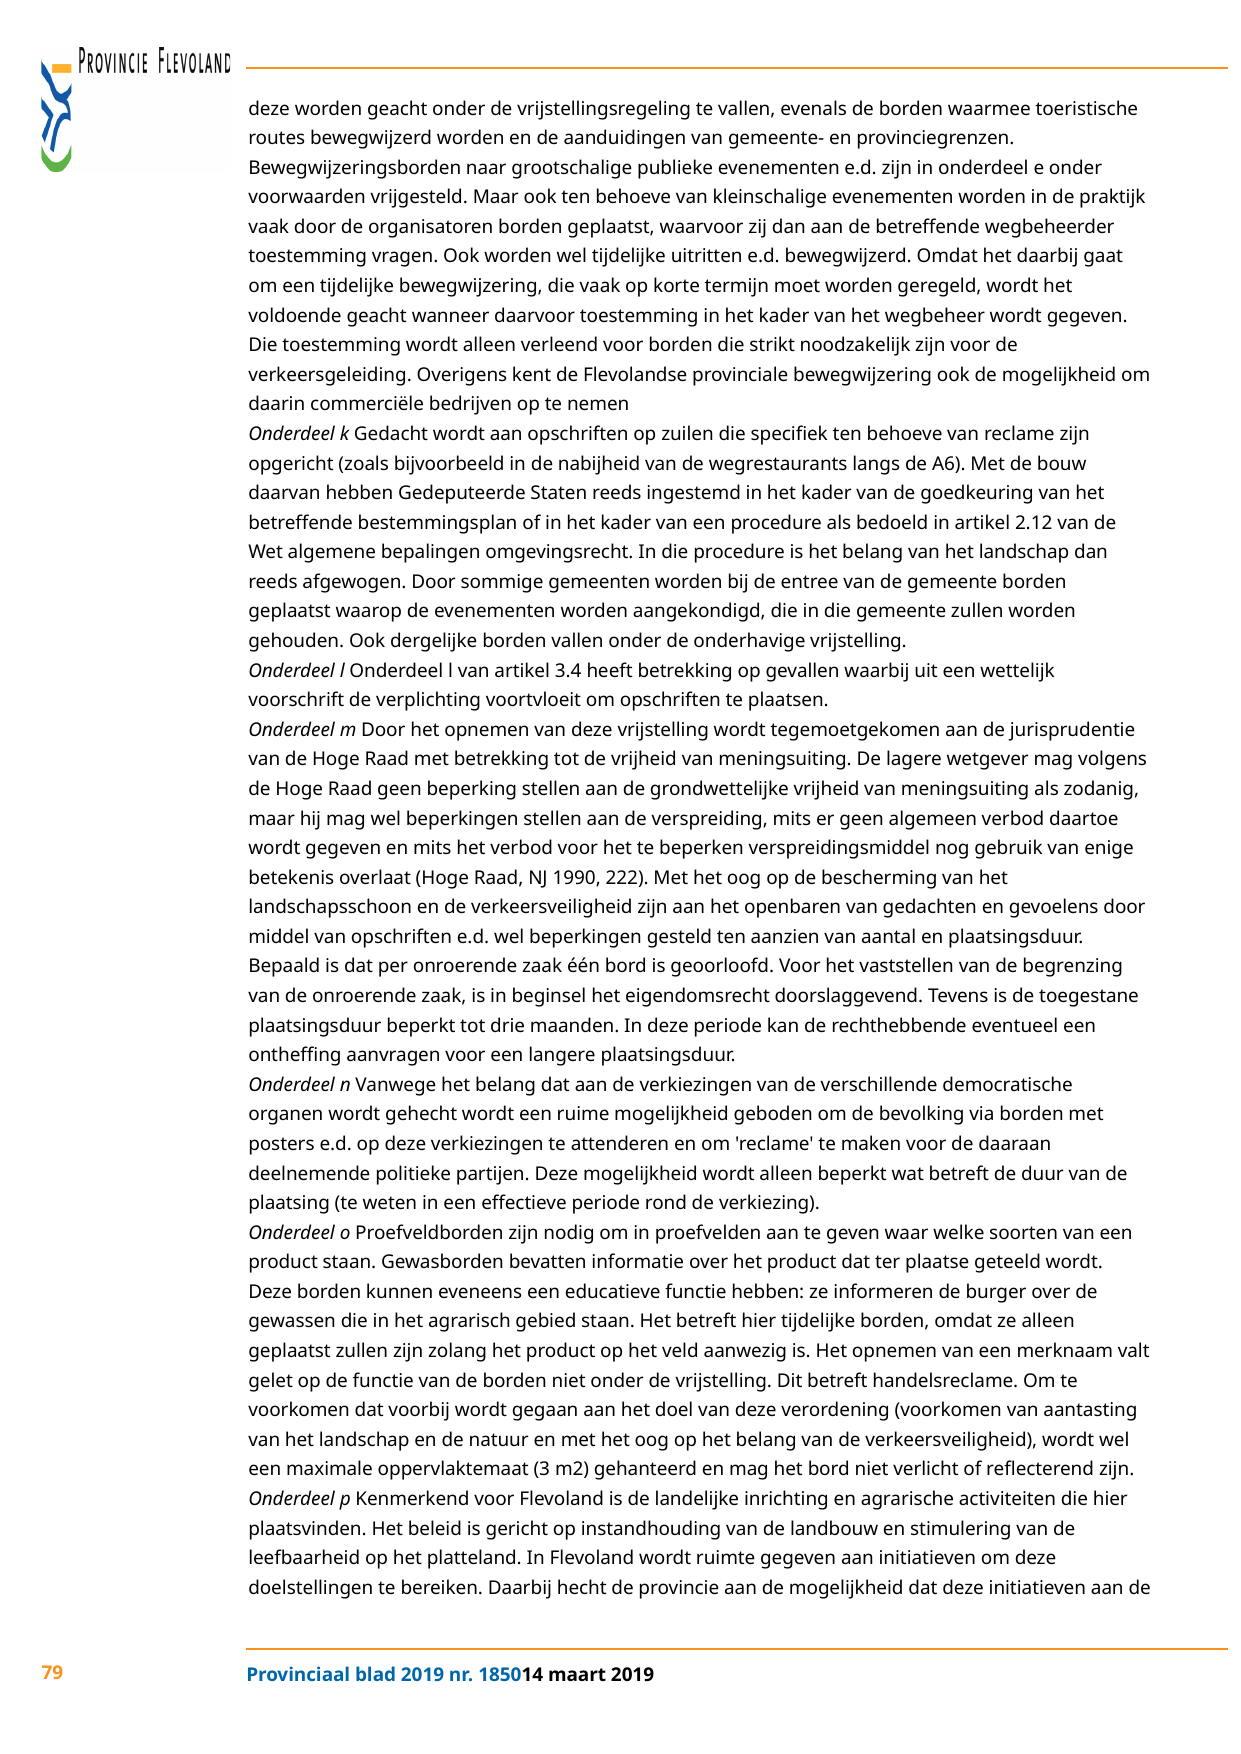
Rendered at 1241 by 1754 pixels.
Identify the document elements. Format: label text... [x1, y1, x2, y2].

text Onderdeel n Vanwege het belang dat aan de verkiezingen van de verschillende democratische organen wordt gehecht wordt een ruime mogelijkheid geboden om de bevolking via borden met posters e.d. op deze verkiezingen te attenderen en om 'reclame' te maken voor de daaraan deelnemende politieke partijen. Deze mogelijkheid wordt alleen beperkt wat betreft de duur van de plaatsing (te weten in een effectieve periode rond de verkiezing). [248, 1071, 1152, 1215]
text Onderdeel p Kenmerkend voor Flevoland is de landelijke inrichting en agrarische activiteiten die hier plaatsvinden. Het beleid is gericht op instandhouding van de landbouw en stimulering van de leefbaarheid op het platteland. In Flevoland wordt ruimte gegeven aan initiatieven om deze doelstellingen te bereiken. Daarbij hecht de provincie aan de mogelijkheid dat deze initiatieven aan de [248, 1485, 1152, 1600]
text Bewegwijzeringsborden naar grootschalige publieke evenementen e.d. zijn in onderdeel e onder voorwaarden vrijgesteld. Maar ook ten behoeve van kleinschalige evenementen worden in de praktijk vaak door de organisatoren borden geplaatst, waarvoor zij dan aan de betreffende wegbeheerder toestemming vragen. Ook worden wel tijdelijke uitritten e.d. bewegwijzerd. Omdat het daarbij gaat om een tijdelijke bewegwijzering, die vaak op korte termijn moet worden geregeld, wordt het voldoende geacht wanneer daarvoor toestemming in het kader van het wegbeheer wordt gegeven. Die toestemming wordt alleen verleend voor borden die strikt noodzakelijk zijn voor de verkeersgeleiding. Overigens kent de Flevolandse provinciale bewegwijzering ook de mogelijkheid om daarin commerciële bedrijven op te nemen [248, 154, 1152, 416]
text Onderdeel m Door het opnemen van deze vrijstelling wordt tegemoetgekomen aan de jurisprudentie van de Hoge Raad met betrekking tot de vrijheid van meningsuiting. De lagere wetgever mag volgens de Hoge Raad geen beperking stellen aan de grondwettelijke vrijheid van meningsuiting als zodanig, maar hij mag wel beperkingen stellen aan de verspreiding, mits er geen algemeen verbod daartoe wordt gegeven en mits het verbod voor het te beperken verspreidingsmiddel nog gebruik van enige betekenis overlaat (Hoge Raad, NJ 1990, 222). Met het oog op de bescherming van het landschapsschoon en de verkeersveiligheid zijn aan het openbaren van gedachten en gevoelens door middel van opschriften e.d. wel beperkingen gesteld ten aanzien van aantal en plaatsingsduur. Bepaald is dat per onroerende zaak één bord is geoorloofd. Voor het vaststellen van de begrenzing van de onroerende zaak, is in beginsel het eigendomsrecht doorslaggevend. Tevens is de toegestane plaatsingsduur beperkt tot drie maanden. In deze periode kan de rechthebbende eventueel een ontheffing aanvragen voor een langere plaatsingsduur. [248, 716, 1152, 1067]
text Onderdeel o Proefveldborden zijn nodig om in proefvelden aan te geven waar welke soorten van een product staan. Gewasborden bevatten informatie over het product dat ter plaatse geteeld wordt. Deze borden kunnen eveneens een educatieve functie hebben: ze informeren de burger over de gewassen die in het agrarisch gebied staan. Het betreft hier tijdelijke borden, omdat ze alleen geplaatst zullen zijn zolang het product op het veld aanwezig is. Het opnemen van een merknaam valt gelet op de functie van de borden niet onder de vrijstelling. Dit betreft handelsreclame. Om te voorkomen dat voorbij wordt gegaan aan het doel van deze verordening (voorkomen van aantasting van het landschap en de natuur en met het oog op het belang van de verkeersveiligheid), wordt wel een maximale oppervlaktemaat (3 m2) gehanteerd en mag het bord niet verlicht of reflecterend zijn. [248, 1219, 1152, 1481]
text Onderdeel l Onderdeel l van artikel 3.4 heeft betrekking op gevallen waarbij uit een wettelijk voorschrift de verplichting voortvloeit om opschriften te plaatsen. [248, 657, 1152, 712]
text Onderdeel k Gedacht wordt aan opschriften op zuilen die specifiek ten behoeve van reclame zijn opgericht (zoals bijvoorbeeld in de nabijheid van de wegrestaurants langs de A6). Met de bouw daarvan hebben Gedeputeerde Staten reeds ingestemd in het kader van de goedkeuring van het betreffende bestemmingsplan of in het kader van een procedure als bedoeld in artikel 2.12 van de Wet algemene bepalingen omgevingsrecht. In die procedure is het belang van het landschap dan reeds afgewogen. Door sommige gemeenten worden bij de entree van de gemeente borden geplaatst waarop de evenementen worden aangekondigd, die in die gemeente zullen worden gehouden. Ook dergelijke borden vallen onder de onderhavige vrijstelling. [248, 420, 1152, 653]
text deze worden geacht onder de vrijstellingsregeling te vallen, evenals de borden waarmee toeristische routes bewegwijzerd worden en de aanduidingen van gemeente- en provinciegrenzen. [248, 95, 1152, 150]
picture [41, 47, 231, 172]
